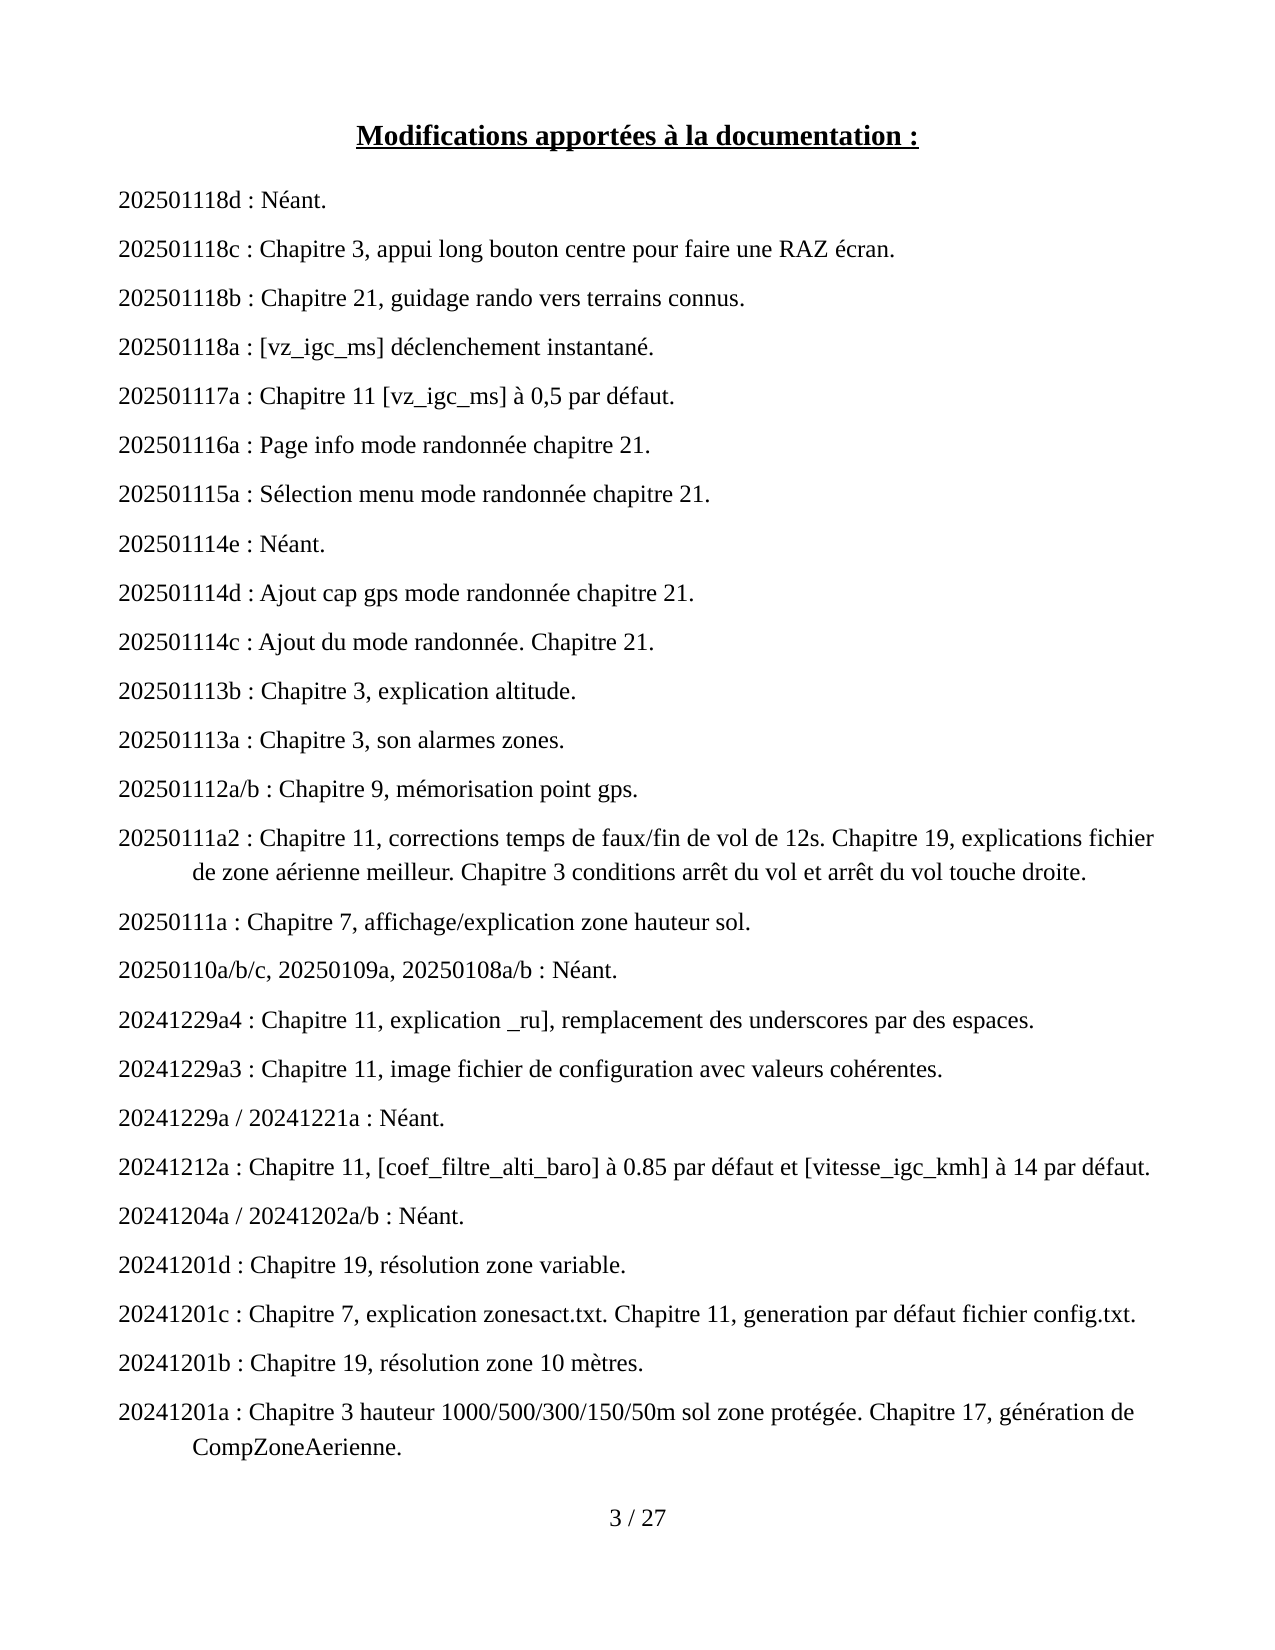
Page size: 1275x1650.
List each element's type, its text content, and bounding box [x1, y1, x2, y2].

text 202501115a : Sélection menu mode randonnée chapitre 21. [118, 479, 1157, 508]
text 20241201b : Chapitre 19, résolution zone 10 mètres. [118, 1348, 1157, 1377]
text 202501114c : Ajout du mode randonnée. Chapitre 21. [118, 627, 1157, 656]
text 20241229a / 20241221a : Néant. [118, 1103, 1157, 1132]
text 202501116a : Page info mode randonnée chapitre 21. [118, 431, 1157, 459]
text 202501114e : Néant. [118, 529, 1157, 557]
text 20241201d : Chapitre 19, résolution zone variable. [118, 1250, 1157, 1279]
text 20241229a4 : Chapitre 11, explication _ru], remplacement des underscores par des espaces. [118, 1005, 1157, 1033]
text 20241212a : Chapitre 11, [coef_filtre_alti_baro] à 0.85 par défaut et [vitesse_igc_kmh] à 14 par défaut. [118, 1152, 1157, 1181]
text 20241201a : Chapitre 3 hauteur 1000/500/300/150/50m sol zone protégée. Chapitre 17, génération de CompZoneAerienne. [118, 1397, 1157, 1460]
text 202501113b : Chapitre 3, explication altitude. [118, 676, 1157, 704]
text 20250111a : Chapitre 7, affichage/explication zone hauteur sol. [118, 907, 1157, 935]
text 20250111a2 : Chapitre 11, corrections temps de faux/fin de vol de 12s. Chapitre 19, explications fichier de zone aérienne meilleur. Chapitre 3 conditions arrêt du vol et arrêt du vol touche droite. [118, 823, 1157, 886]
text 202501118a : [vz_igc_ms] déclenchement instantané. [118, 332, 1157, 361]
text 202501113a : Chapitre 3, son alarmes zones. [118, 725, 1157, 754]
text 202501112a/b : Chapitre 9, mémorisation point gps. [118, 774, 1157, 803]
text 20250110a/b/c, 20250109a, 20250108a/b : Néant. [118, 956, 1157, 984]
text 202501117a : Chapitre 11 [vz_igc_ms] à 0,5 par défaut. [118, 381, 1157, 410]
text 20241204a / 20241202a/b : Néant. [118, 1201, 1157, 1230]
text 202501118d : Néant. [118, 185, 1157, 214]
text 202501118c : Chapitre 3, appui long bouton centre pour faire une RAZ écran. [118, 234, 1157, 263]
text 202501118b : Chapitre 21, guidage rando vers terrains connus. [118, 283, 1157, 312]
text 20241201c : Chapitre 7, explication zonesact.txt. Chapitre 11, generation par défaut fichier config.txt. [118, 1299, 1157, 1328]
text 202501114d : Ajout cap gps mode randonnée chapitre 21. [118, 578, 1157, 606]
text 20241229a3 : Chapitre 11, image fichier de configuration avec valeurs cohérentes. [118, 1054, 1157, 1082]
text Modifications apportées à la documentation : [118, 118, 1157, 152]
